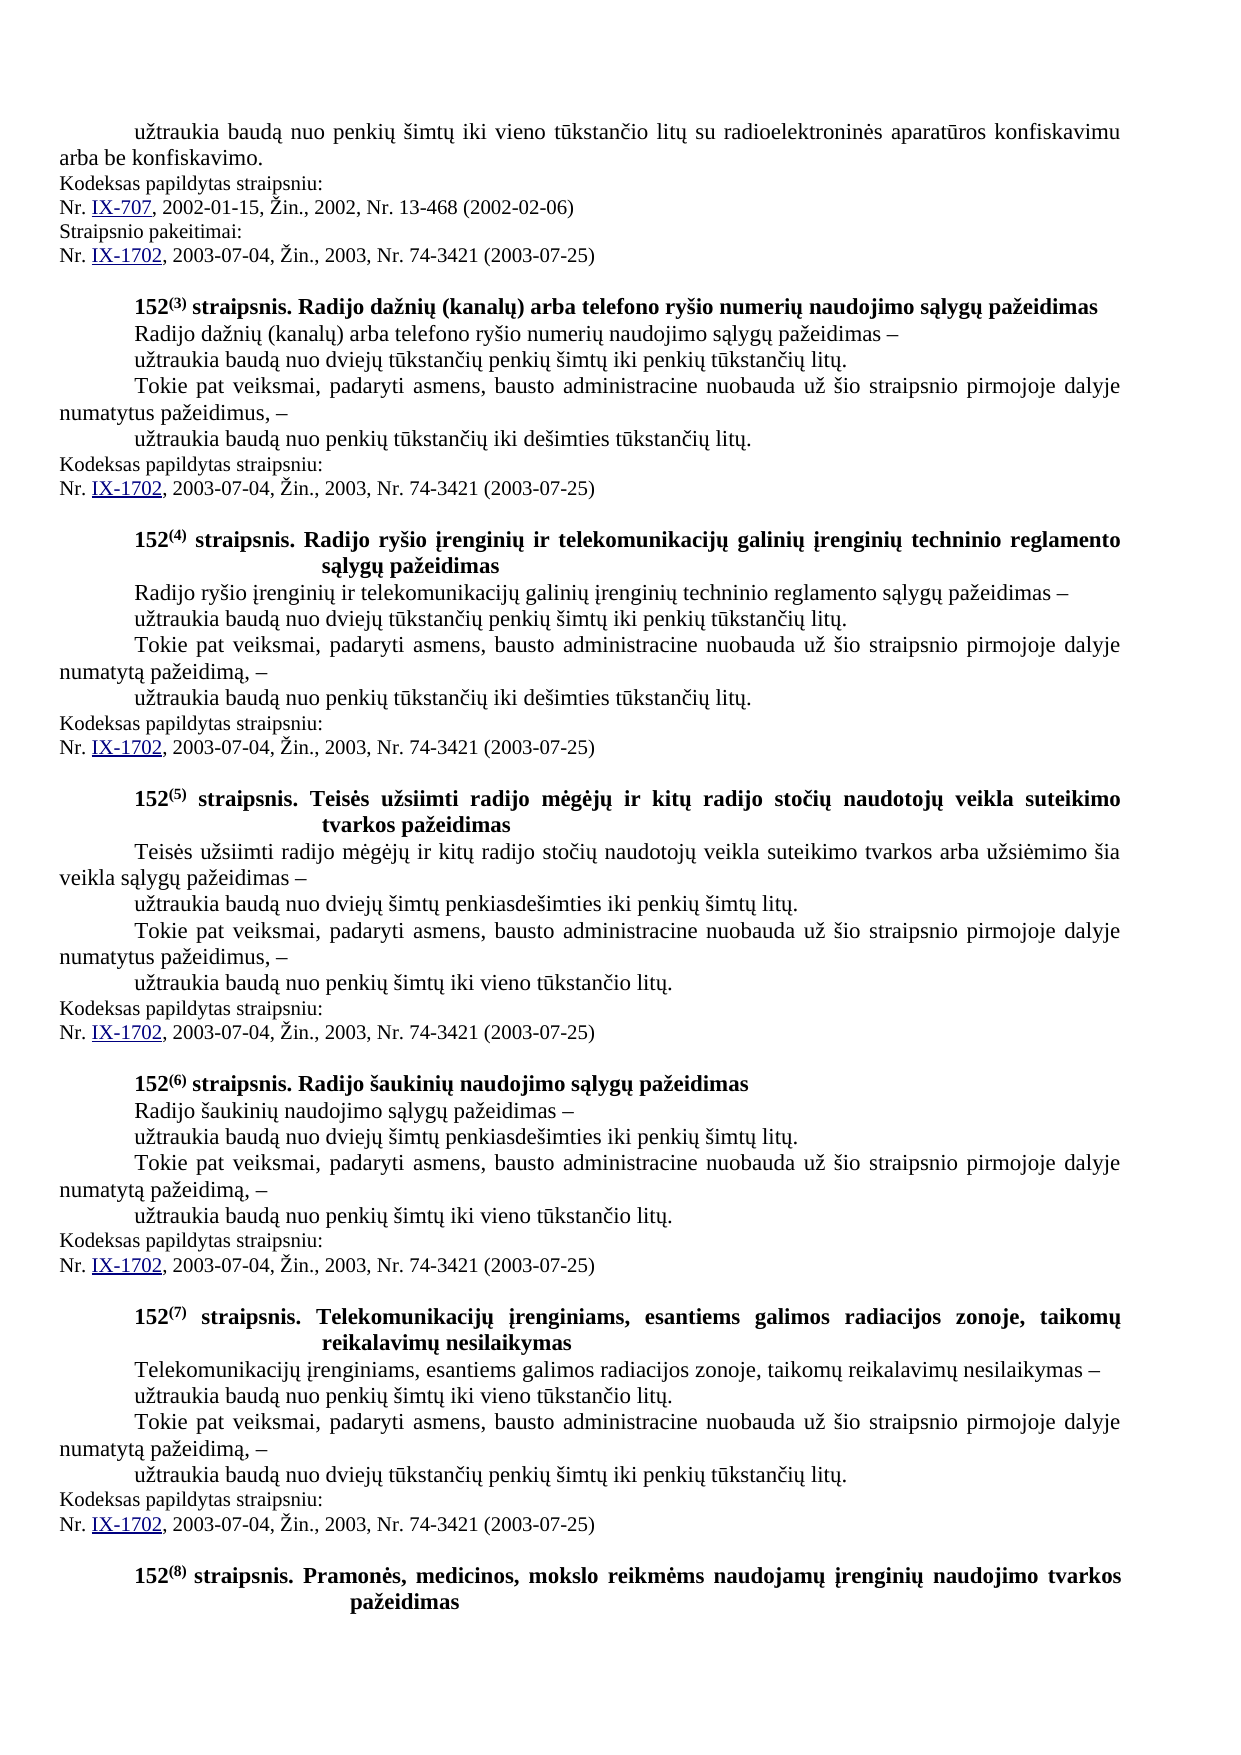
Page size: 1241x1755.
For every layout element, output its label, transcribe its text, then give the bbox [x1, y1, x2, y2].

text 152(4) straipsnis. Radijo ryšio įrenginių ir telekomunikacijų galinių įrenginių techninio reglamento sąlygų pažeidimas [134, 526, 1122, 579]
text Nr. IX-1702, 2003-07-04, Žin., 2003, Nr. 74-3421 (2003-07-25) [59, 1252, 1122, 1277]
text užtraukia baudą nuo penkių šimtų iki vieno tūkstančio litų su radioelektroninės aparatūros konfiskavimu arba be konfiskavimo. [59, 118, 1122, 171]
text Nr. IX-1702, 2003-07-04, Žin., 2003, Nr. 74-3421 (2003-07-25) [59, 734, 1122, 759]
text užtraukia baudą nuo dviejų tūkstančių penkių šimtų iki penkių tūkstančių litų. [59, 605, 1122, 631]
text užtraukia baudą nuo penkių tūkstančių iki dešimties tūkstančių litų. [59, 684, 1122, 711]
text Radijo šaukinių naudojimo sąlygų pažeidimas – [59, 1097, 1122, 1123]
text Nr. IX-1702, 2003-07-04, Žin., 2003, Nr. 74-3421 (2003-07-25) [59, 1511, 1122, 1536]
text Nr. IX-1702, 2003-07-04, Žin., 2003, Nr. 74-3421 (2003-07-25) [59, 1020, 1122, 1044]
text Kodeksas papildytas straipsniu: [59, 711, 1122, 734]
text Radijo ryšio įrenginių ir telekomunikacijų galinių įrenginių techninio reglamento sąlygų pažeidimas – [59, 579, 1122, 605]
text Kodeksas papildytas straipsniu: [59, 1228, 1122, 1252]
text Radijo dažnių (kanalų) arba telefono ryšio numerių naudojimo sąlygų pažeidimas – [59, 320, 1122, 346]
text Kodeksas papildytas straipsniu: [59, 452, 1122, 476]
text Tokie pat veiksmai, padaryti asmens, bausto administracine nuobauda už šio straipsnio pirmojoje dalyje numatytą pažeidimą, – [59, 631, 1122, 684]
text užtraukia baudą nuo dviejų šimtų penkiasdešimties iki penkių šimtų litų. [59, 1123, 1122, 1149]
text Nr. IX-707, 2002-01-15, Žin., 2002, Nr. 13-468 (2002-02-06) [59, 195, 1122, 219]
text 152(3) straipsnis. Radijo dažnių (kanalų) arba telefono ryšio numerių naudojimo sąlygų pažeidimas [134, 293, 1122, 320]
text Nr. IX-1702, 2003-07-04, Žin., 2003, Nr. 74-3421 (2003-07-25) [59, 243, 1122, 267]
text užtraukia baudą nuo penkių šimtų iki vieno tūkstančio litų. [59, 1382, 1122, 1408]
text Straipsnio pakeitimai: [59, 219, 1122, 243]
text Teisės užsiimti radijo mėgėjų ir kitų radijo stočių naudotojų veikla suteikimo tvarkos arba užsiėmimo šia veikla sąlygų pažeidimas – [59, 838, 1122, 890]
text užtraukia baudą nuo penkių tūkstančių iki dešimties tūkstančių litų. [59, 425, 1122, 452]
text Kodeksas papildytas straipsniu: [59, 996, 1122, 1020]
text Tokie pat veiksmai, padaryti asmens, bausto administracine nuobauda už šio straipsnio pirmojoje dalyje numatytus pažeidimus, – [59, 372, 1122, 425]
text Tokie pat veiksmai, padaryti asmens, bausto administracine nuobauda už šio straipsnio pirmojoje dalyje numatytą pažeidimą, – [59, 1408, 1122, 1461]
text užtraukia baudą nuo dviejų tūkstančių penkių šimtų iki penkių tūkstančių litų. [59, 1461, 1122, 1487]
text užtraukia baudą nuo penkių šimtų iki vieno tūkstančio litų. [59, 969, 1122, 996]
text Kodeksas papildytas straipsniu: [59, 171, 1122, 195]
text 152(5) straipsnis. Teisės užsiimti radijo mėgėjų ir kitų radijo stočių naudotojų veikla suteikimo tvarkos pažeidimas [134, 785, 1122, 838]
text Tokie pat veiksmai, padaryti asmens, bausto administracine nuobauda už šio straipsnio pirmojoje dalyje numatytus pažeidimus, – [59, 917, 1122, 969]
text Telekomunikacijų įrenginiams, esantiems galimos radiacijos zonoje, taikomų reikalavimų nesilaikymas – [59, 1356, 1122, 1382]
text 152(7) straipsnis. Telekomunikacijų įrenginiams, esantiems galimos radiacijos zonoje, taikomų reikalavimų nesilaikymas [134, 1303, 1122, 1356]
text Nr. IX-1702, 2003-07-04, Žin., 2003, Nr. 74-3421 (2003-07-25) [59, 476, 1122, 500]
text užtraukia baudą nuo dviejų šimtų penkiasdešimties iki penkių šimtų litų. [59, 890, 1122, 917]
text užtraukia baudą nuo dviejų tūkstančių penkių šimtų iki penkių tūkstančių litų. [59, 346, 1122, 372]
text Kodeksas papildytas straipsniu: [59, 1487, 1122, 1511]
text Tokie pat veiksmai, padaryti asmens, bausto administracine nuobauda už šio straipsnio pirmojoje dalyje numatytą pažeidimą, – [59, 1149, 1122, 1202]
text užtraukia baudą nuo penkių šimtų iki vieno tūkstančio litų. [59, 1202, 1122, 1228]
text 152(8) straipsnis. Pramonės, medicinos, mokslo reikmėms naudojamų įrenginių naudojimo tvarkos pažeidimas [134, 1562, 1122, 1614]
text 152(6) straipsnis. Radijo šaukinių naudojimo sąlygų pažeidimas [59, 1070, 1122, 1097]
